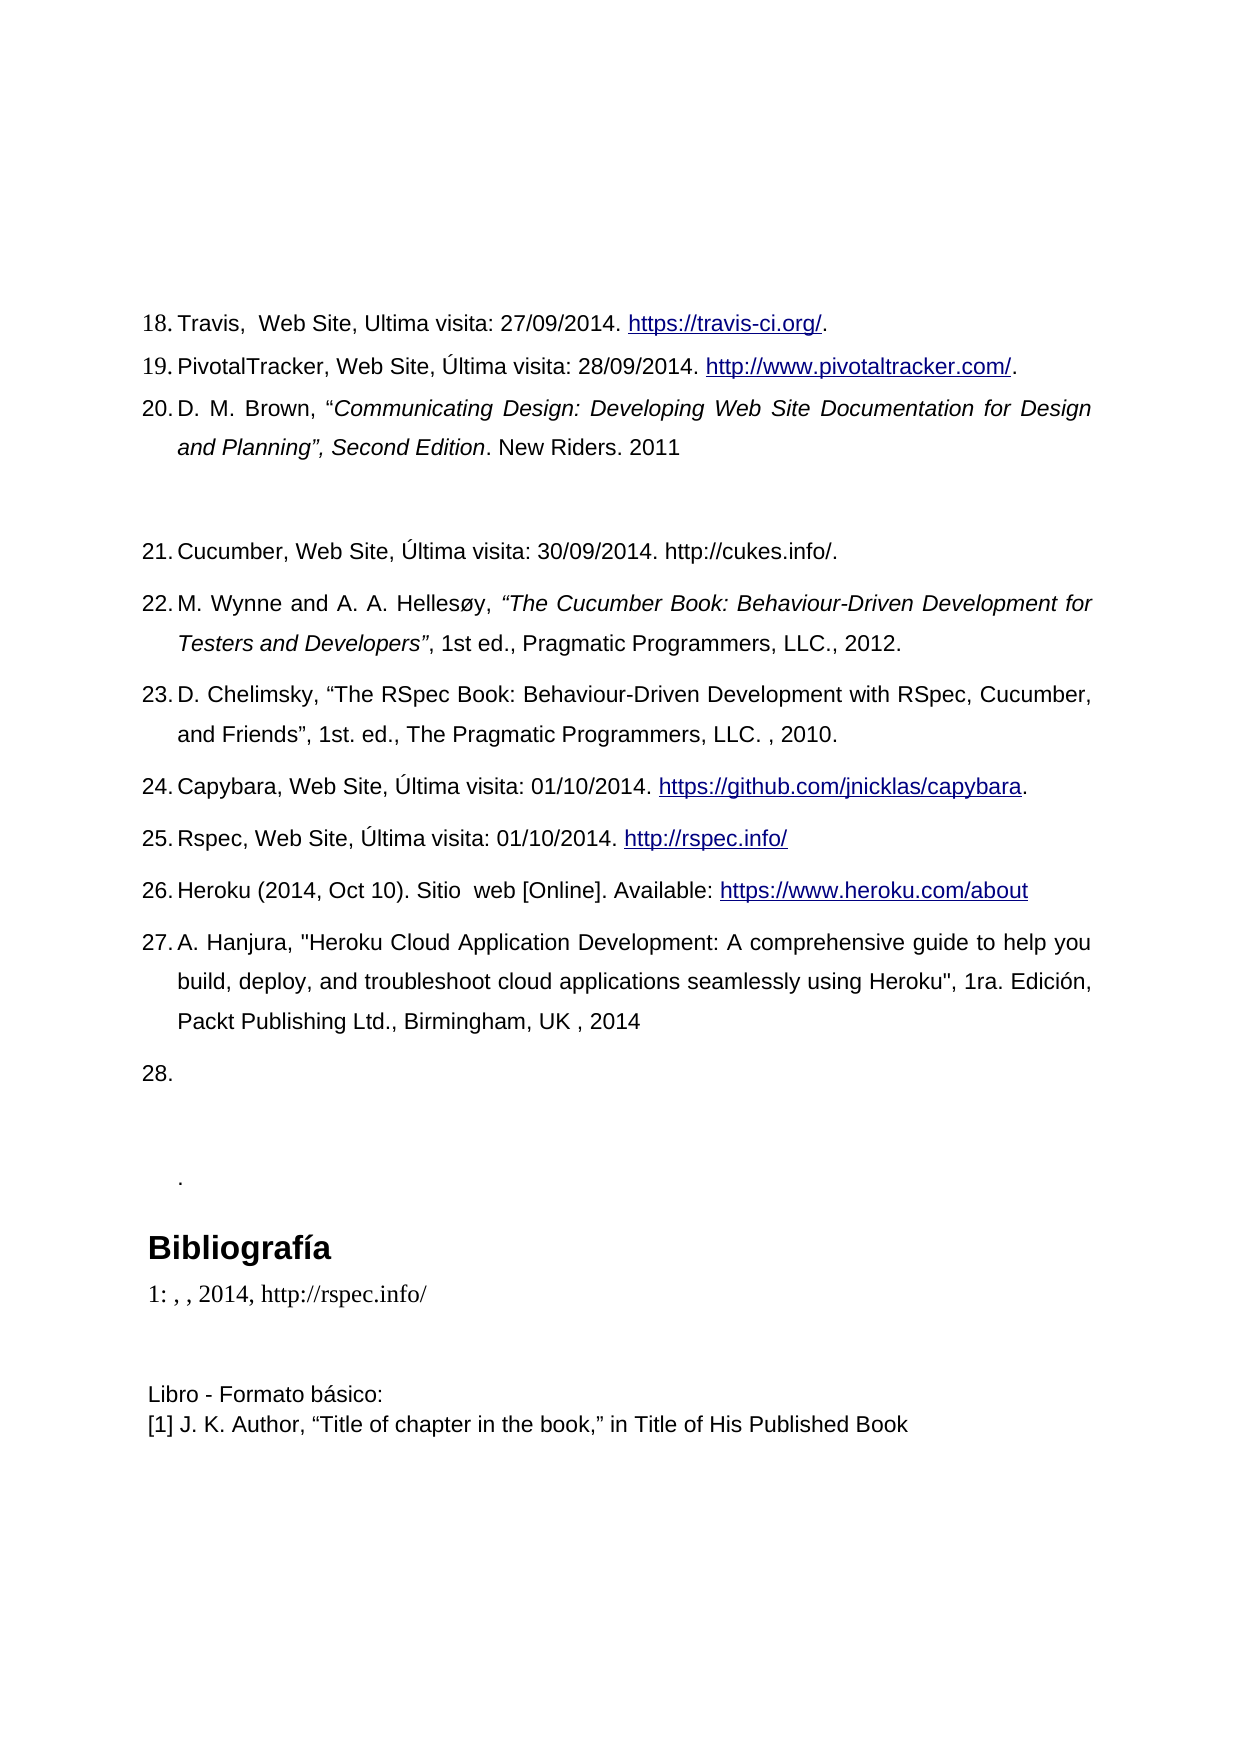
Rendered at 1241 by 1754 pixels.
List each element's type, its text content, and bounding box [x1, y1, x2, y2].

list Cucumber, Web Site, Última visita: 30/09/2014. http://cukes.info/. [142, 538, 1093, 564]
text Libro - Formato básico: [148, 1381, 1093, 1408]
text 1: , , 2014, http://rspec.info/ [148, 1279, 1093, 1308]
list Rspec, Web Site, Última visita: 01/10/2014. http://rspec.info/ [142, 825, 1093, 851]
list . [142, 1164, 1093, 1190]
list Heroku (2014, Oct 10). Sitio web [Online]. Available: https://www.heroku.com/about [142, 877, 1093, 903]
list Travis, Web Site, Ultima visita: 27/09/2014. https://travis-ci.org/. [142, 308, 1093, 337]
text [1] J. K. Author, “Title of chapter in the book,” in Title of His Published Book [148, 1411, 1093, 1438]
list M. Wynne and A. A. Hellesøy, “The Cucumber Book: Behaviour-Driven Development for Testers and Developers”, 1st ed., Pragmatic Programmers, LLC., 2012. [142, 590, 1093, 656]
list PivotalTracker, Web Site, Última visita: 28/09/2014. http://www.pivotaltracker.com/. [142, 351, 1093, 380]
subtitle Bibliografía [148, 1228, 1093, 1267]
list A. Hanjura, "Heroku Cloud Application Development: A comprehensive guide to help you build, deploy, and troubleshoot cloud applications seamlessly using Heroku", 1ra. Edición, Packt Publishing Ltd., Birmingham, UK , 2014 [142, 929, 1093, 1034]
list D. Chelimsky, “The RSpec Book: Behaviour-Driven Development with RSpec, Cucumber, and Friends”, 1st. ed., The Pragmatic Programmers, LLC. , 2010. [142, 681, 1093, 747]
list Capybara, Web Site, Última visita: 01/10/2014. https://github.com/jnicklas/capybara. [142, 773, 1093, 799]
list D. M. Brown, “Communicating Design: Developing Web Site Documentation for Design and Planning”, Second Edition. New Riders. 2011 [142, 394, 1093, 460]
